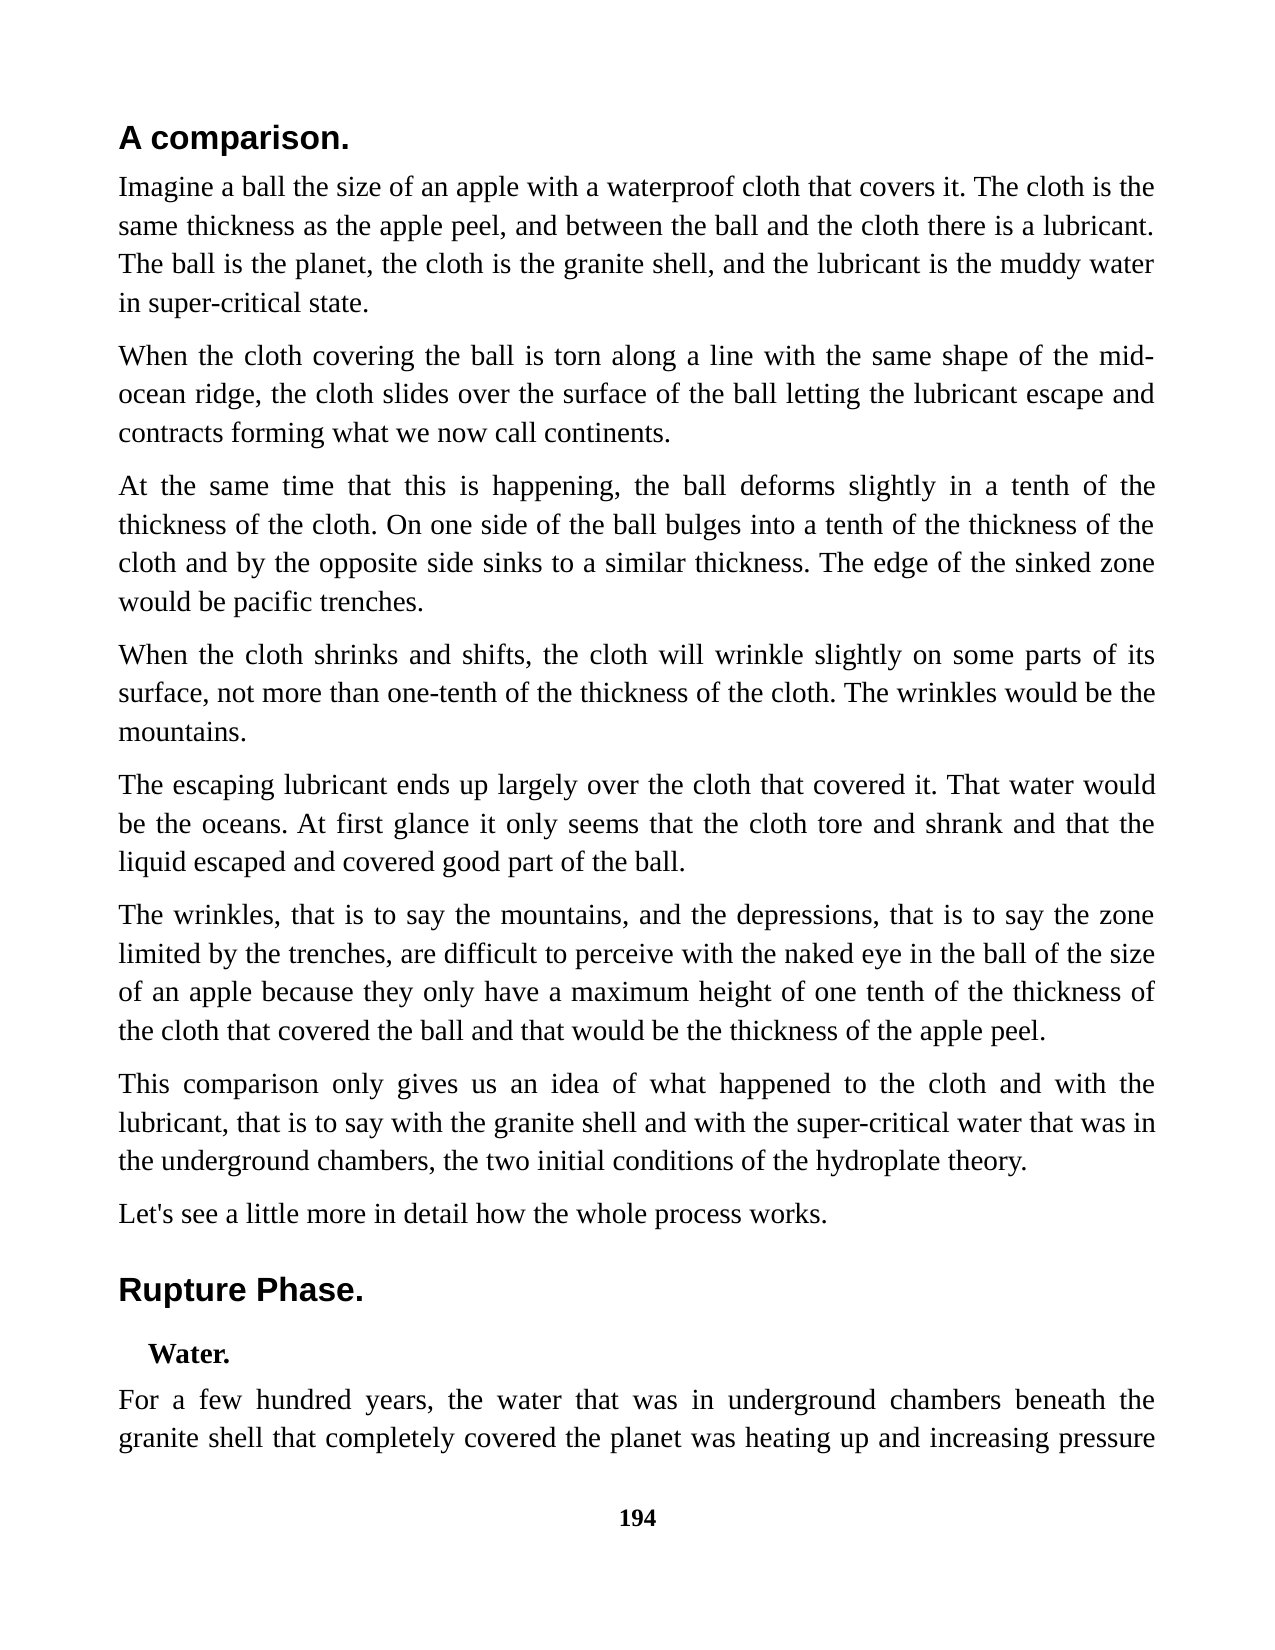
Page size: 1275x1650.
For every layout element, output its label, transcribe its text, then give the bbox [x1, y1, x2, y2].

text Imagine a ball the size of an apple with a waterproof cloth that covers it. The cloth is the same thickness as the apple peel, and between the ball and the cloth there is a lubricant. The ball is the planet, the cloth is the granite shell, and the lubricant is the muddy water in super-critical state. [118, 169, 1157, 318]
text Let's see a little more in detail how the whole process works. [118, 1196, 1157, 1230]
subtitle A comparison. [118, 118, 1157, 157]
text When the cloth shrinks and shifts, the cloth will wrinkle slightly on some parts of its surface, not more than one-tenth of the thickness of the cloth. The wrinkles would be the mountains. [118, 637, 1157, 748]
text At the same time that this is happening, the ball deforms slightly in a tenth of the thickness of the cloth. On one side of the ball bulges into a tenth of the thickness of the cloth and by the opposite side sinks to a similar thickness. The edge of the sinked zone would be pacific trenches. [118, 468, 1157, 617]
text The wrinkles, that is to say the mountains, and the depressions, that is to say the zone limited by the trenches, are difficult to perceive with the naked eye in the ball of the size of an apple because they only have a maximum height of one tenth of the thickness of the cloth that covered the ball and that would be the thickness of the apple peel. [118, 897, 1157, 1047]
text When the cloth covering the ball is torn along a line with the same shape of the mid-ocean ridge, the cloth slides over the surface of the ball letting the lubricant escape and contracts forming what we now call continents. [118, 338, 1157, 449]
text For a few hundred years, the water that was in underground chambers beneath the granite shell that completely covered the planet was heating up and increasing pressure [118, 1382, 1157, 1454]
text The escaping lubricant ends up largely over the cloth that covered it. That water would be the oceans. At first glance it only seems that the cloth tore and shrank and that the liquid escaped and covered good part of the ball. [118, 767, 1157, 878]
text This comparison only gives us an idea of what happened to the cloth and with the lubricant, that is to say with the granite shell and with the super-critical water that was in the underground chambers, the two initial conditions of the hydroplate theory. [118, 1066, 1157, 1177]
subtitle Rupture Phase. [118, 1270, 1157, 1309]
subtitle Water. [148, 1336, 1157, 1369]
